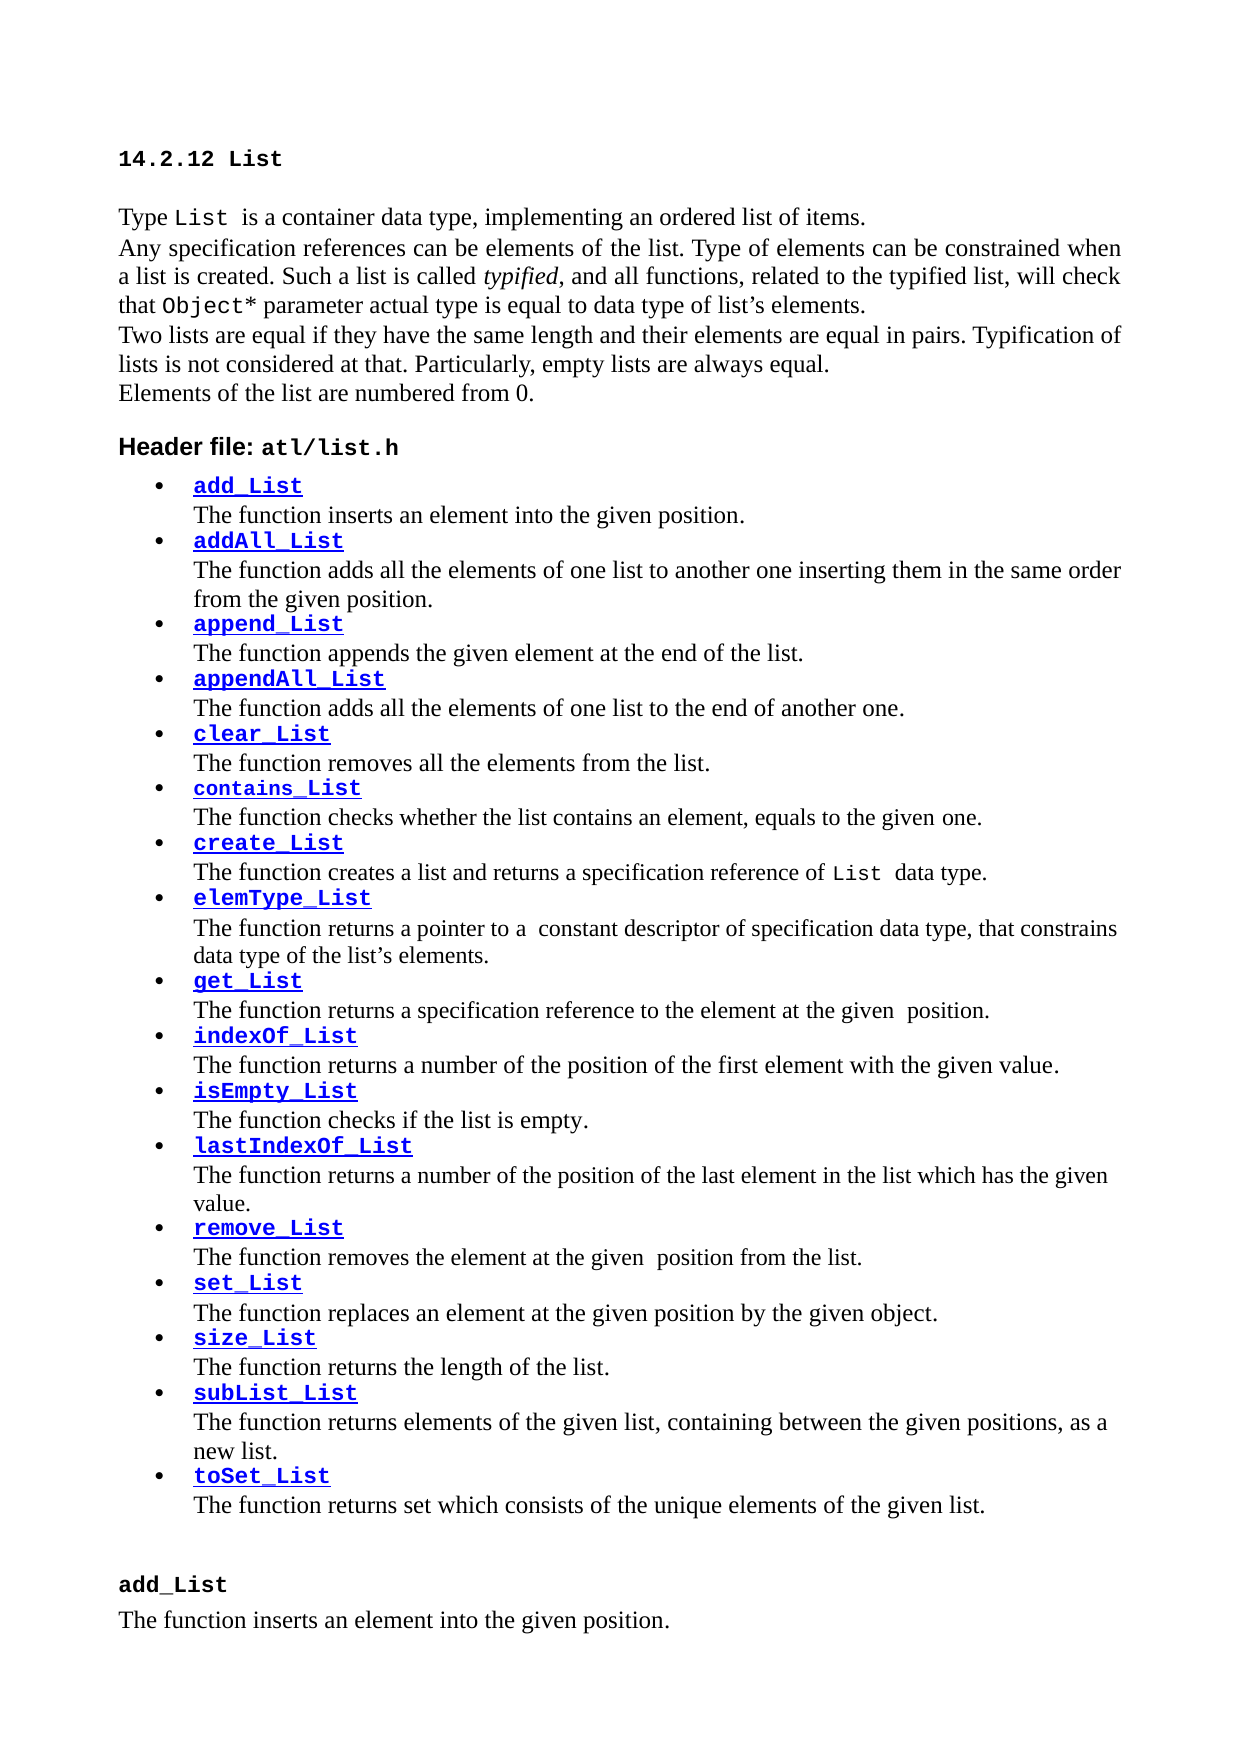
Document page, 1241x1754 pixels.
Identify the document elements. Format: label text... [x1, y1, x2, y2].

list toSet_List The function returns set which consists of the unique elements of the given list. [156, 1464, 1122, 1519]
subtitle 14.2.12 List [118, 147, 1122, 173]
list isEmpty_List The function checks if the list is empty. [156, 1079, 1122, 1134]
list indexOf_List The function returns a number of the position of the first element with the given value. [156, 1024, 1122, 1079]
list set_List The function replaces an element at the given position by the given object. [156, 1272, 1122, 1326]
list clear_List The function removes all the elements from the list. [156, 722, 1122, 777]
list append_List The function appends the given element at the end of the list. [156, 612, 1122, 667]
list subList_List The function returns elements of the given list, containing between the given positions, as a new list. [156, 1381, 1122, 1464]
list appendAll_List The function adds all the elements of one list to the end of another one. [156, 667, 1122, 722]
list get_List The function returns a specification reference to the element at the given position. [156, 969, 1122, 1024]
text The function inserts an element into the given position. [118, 1605, 1122, 1634]
list add_List The function inserts an element into the given position. [156, 474, 1122, 529]
text Any specification references can be elements of the list. Type of elements can be constrained when a list is created. Such a list is called typified, and all functions, related to the typified list, will check that Object* parameter actual type is equal to data type of list’s elements. [118, 233, 1122, 320]
text Two lists are equal if they have the same length and their elements are equal in pairs. Typification of lists is not considered at that. Particularly, empty lists are always equal. [118, 320, 1122, 378]
text Elements of the list are numbered from 0. [118, 378, 1122, 407]
text Type List is a container data type, implementing an ordered list of items. [118, 202, 1122, 233]
subtitle Header file: atl/list.h [118, 432, 1122, 462]
subtitle add_List [118, 1573, 1122, 1599]
list elemType_List The function returns a pointer to a constant descriptor of specification data type, that constrains data type of the list’s elements. [156, 887, 1122, 969]
list size_List The function returns the length of the list. [156, 1326, 1122, 1381]
list create_List The function creates a list and returns a specification reference of List data type. [156, 831, 1122, 887]
list addAll_List The function adds all the elements of one list to another one inserting them in the same order from the given position. [156, 529, 1122, 612]
list lastIndexOf_List The function returns a number of the position of the last element in the list which has the given value. [156, 1134, 1122, 1216]
list remove_List The function removes the element at the given position from the list. [156, 1216, 1122, 1272]
list contains_List The function checks whether the list contains an element, equals to the given one. [156, 777, 1122, 831]
